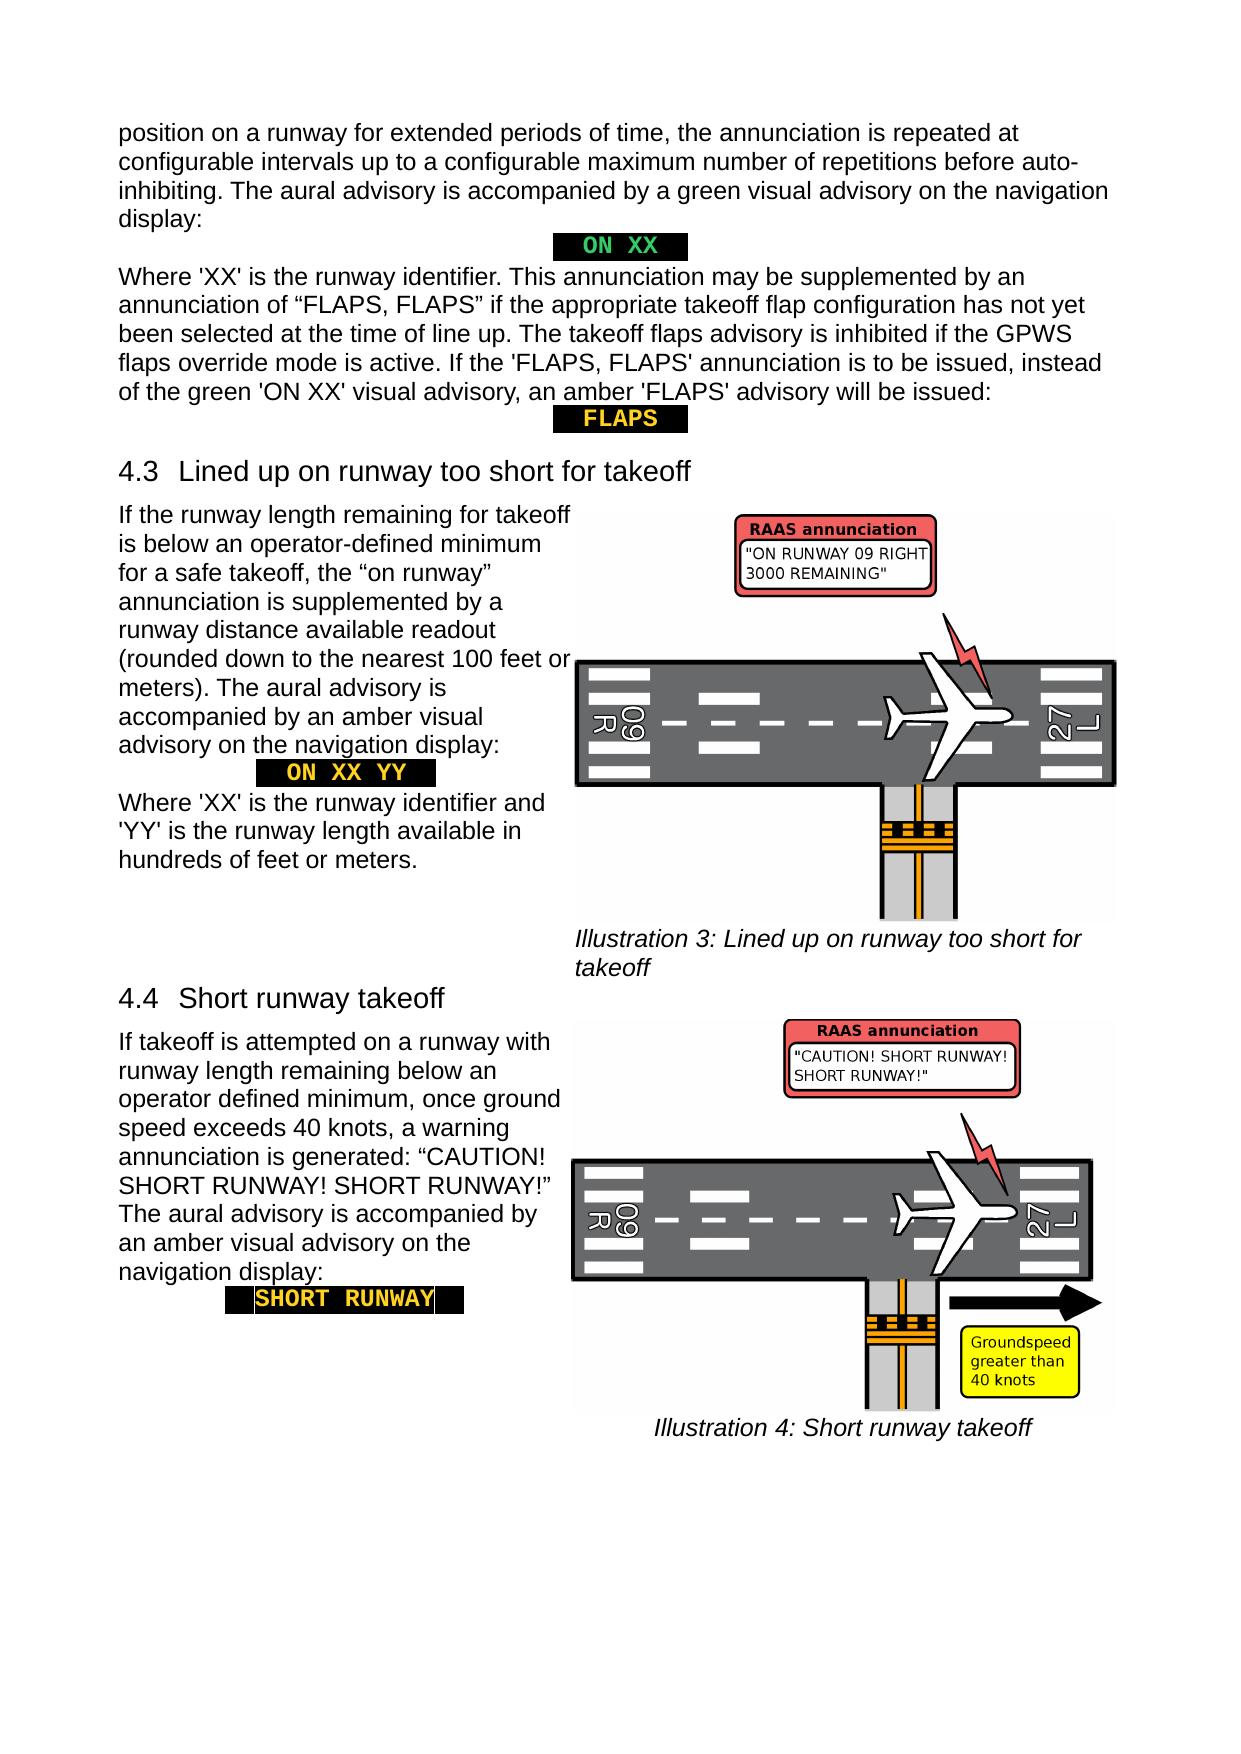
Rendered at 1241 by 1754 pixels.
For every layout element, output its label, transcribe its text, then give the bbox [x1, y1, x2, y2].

picture [571, 1019, 1117, 1414]
text position on a runway for extended periods of time, the annunciation is repeated at configurable intervals up to a configurable maximum number of repetitions before auto-inhibiting. The aural advisory is accompanied by a green visual advisory on the navigation display: [118, 118, 1122, 233]
subtitle Short runway takeoff [118, 981, 1122, 1014]
text If takeoff is attempted on a runway with runway length remaining below an operator defined minimum, once ground speed exceeds 40 knots, a warning annunciation is generated: “CAUTION! SHORT RUNWAY! SHORT RUNWAY!” The aural advisory is accompanied by an amber visual advisory on the navigation display: [118, 1027, 571, 1286]
text If the runway length remaining for takeoff is below an operator-defined minimum for a safe takeoff, the “on runway” annunciation is supplemented by a runway distance available readout (rounded down to the nearest 100 feet or meters). The aural advisory is accompanied by an amber visual advisory on the navigation display: [118, 500, 1122, 759]
text Illustration 4: Short runway takeoff [571, 1414, 1117, 1442]
subtitle Lined up on runway too short for takeoff [118, 454, 1122, 488]
text Where 'XX' is the runway identifier and 'YY' is the runway length available in hundreds of feet or meters. [118, 787, 574, 874]
text ON XX [118, 233, 1122, 261]
text Illustration 3: Lined up on runway too short for takeoff [574, 924, 1117, 981]
text ON XX YY [118, 759, 574, 787]
text Where 'XX' is the runway identifier. This annunciation may be supplemented by an annunciation of “FLAPS, FLAPS” if the appropriate takeoff flap configuration has not yet been selected at the time of line up. The takeoff flaps advisory is inhibited if the GPWS flaps override mode is active. If the 'FLAPS, FLAPS' annunciation is to be issued, instead of the green 'ON XX' visual advisory, an amber 'FLAPS' advisory will be issued: [118, 261, 1122, 405]
text SHORT RUNWAY [118, 1286, 571, 1314]
text FLAPS [118, 405, 1122, 433]
picture [574, 514, 1117, 924]
